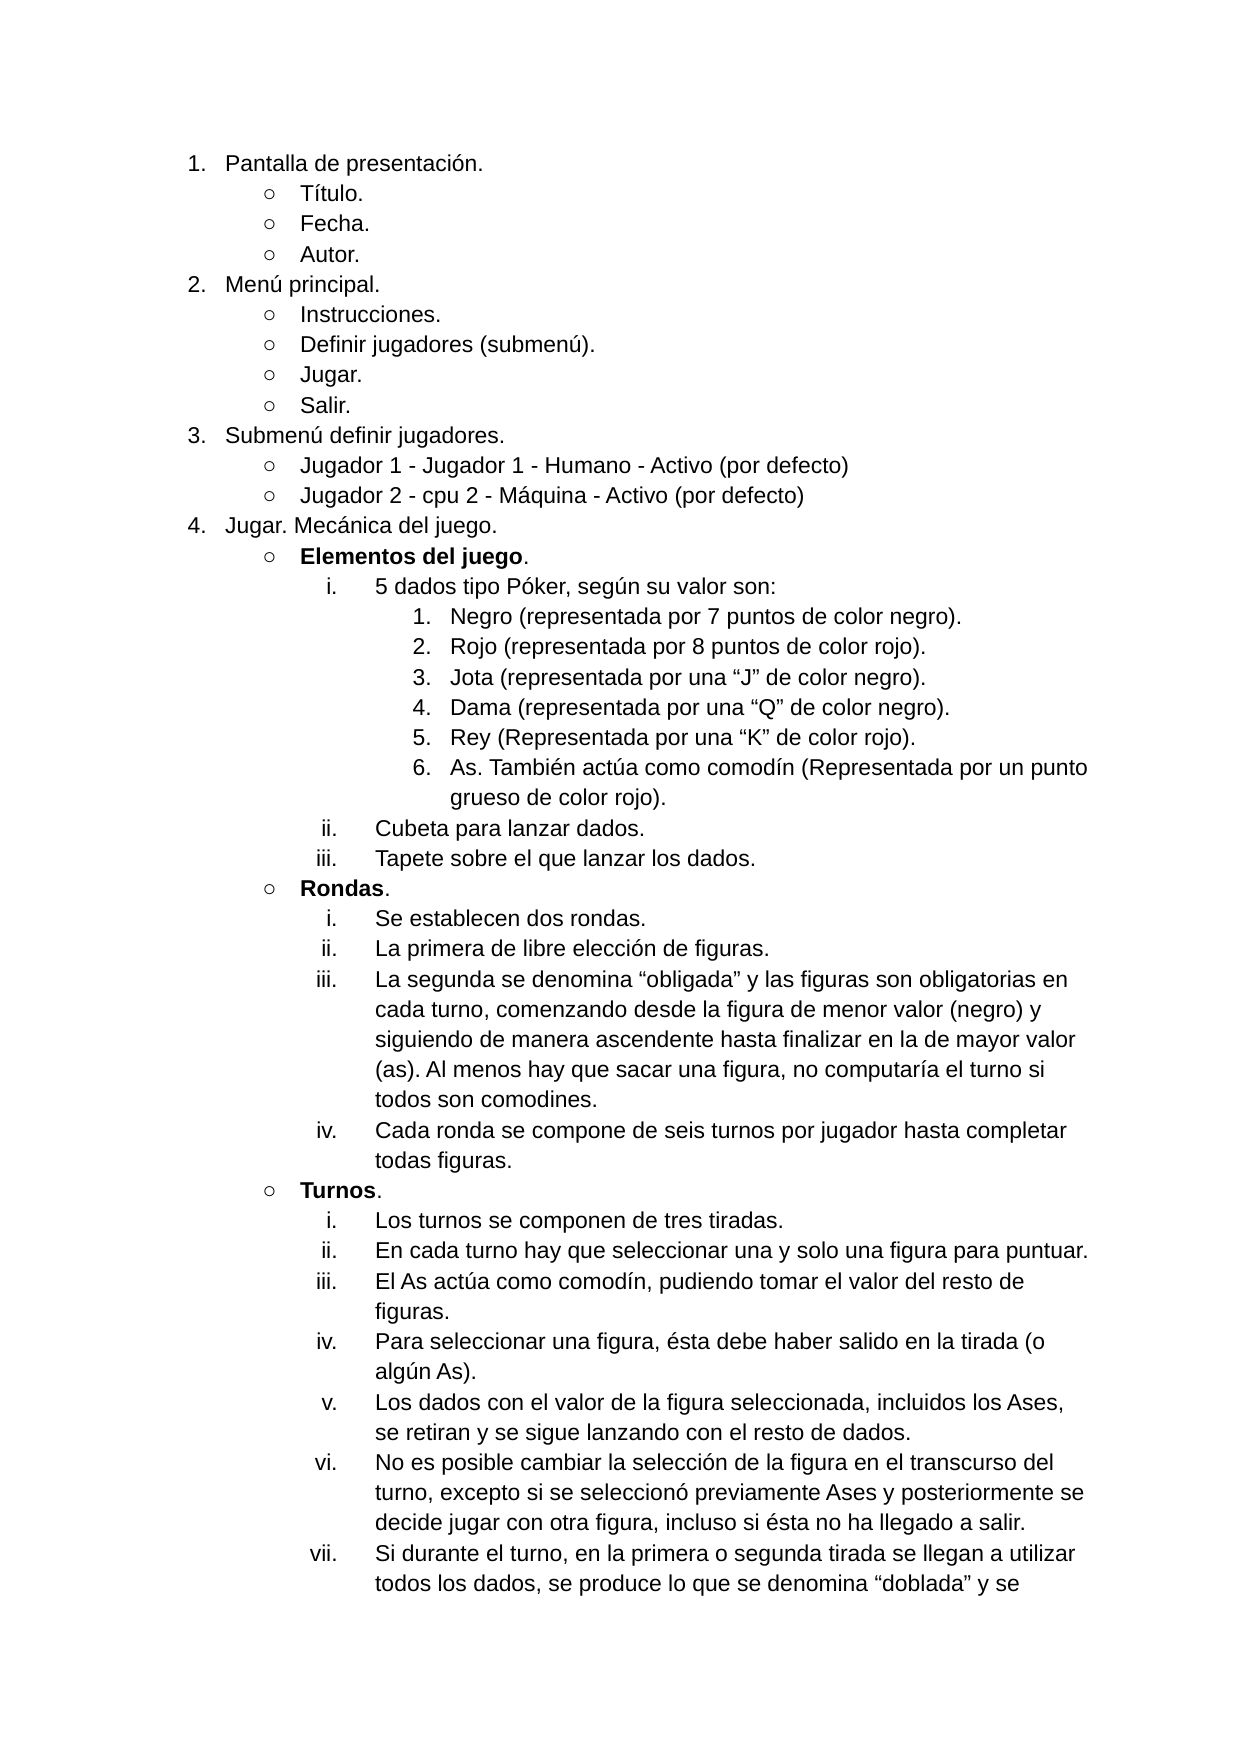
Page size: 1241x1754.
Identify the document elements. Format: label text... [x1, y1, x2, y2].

list Turnos. [262, 1177, 1090, 1203]
list Jugador 1 - Jugador 1 - Humano - Activo (por defecto) [262, 452, 1090, 478]
list Menú principal. [187, 271, 1090, 297]
list Jugar. [262, 361, 1090, 388]
list Dama (representada por una “Q” de color negro). [412, 694, 1090, 720]
list Autor. [262, 241, 1090, 267]
list La primera de libre elección de figuras. [337, 935, 1090, 962]
list Título. [262, 180, 1090, 207]
list Submenú definir jugadores. [187, 422, 1090, 448]
list Negro (representada por 7 puntos de color negro). [412, 603, 1090, 629]
list Cada ronda se compone de seis turnos por jugador hasta completar todas figuras. [337, 1117, 1090, 1173]
list Los dados con el valor de la figura seleccionada, incluidos los Ases, se retiran y se sigue lanzando con el resto de dados. [337, 1388, 1090, 1445]
list El As actúa como comodín, pudiendo tomar el valor del resto de figuras. [337, 1268, 1090, 1324]
list Para seleccionar una figura, ésta debe haber salido en la tirada (o algún As). [337, 1328, 1090, 1385]
list Elementos del juego. [262, 543, 1090, 569]
list Se establecen dos rondas. [337, 905, 1090, 932]
list Cubeta para lanzar dados. [337, 814, 1090, 841]
list Tapete sobre el que lanzar los dados. [337, 845, 1090, 871]
list Jugador 2 - cpu 2 - Máquina - Activo (por defecto) [262, 482, 1090, 509]
list Salir. [262, 392, 1090, 418]
list Instrucciones. [262, 301, 1090, 327]
list Definir jugadores (submenú). [262, 331, 1090, 358]
list Jota (representada por una “J” de color negro). [412, 663, 1090, 690]
list La segunda se denomina “obligada” y las figuras son obligatorias en cada turno, comenzando desde la figura de menor valor (negro) y siguiendo de manera ascendente hasta finalizar en la de mayor valor (as). Al menos hay que sacar una figura, no computaría el turno si todos son comodines. [337, 966, 1090, 1113]
list Rondas. [262, 875, 1090, 901]
list Si durante el turno, en la primera o segunda tirada se llegan a utilizar todos los dados, se produce lo que se denomina “doblada” y se [337, 1539, 1090, 1596]
list 5 dados tipo Póker, según su valor son: [337, 573, 1090, 599]
list Los turnos se componen de tres tiradas. [337, 1207, 1090, 1234]
list No es posible cambiar la selección de la figura en el transcurso del turno, excepto si se seleccionó previamente Ases y posteriormente se decide jugar con otra figura, incluso si ésta no ha llegado a salir. [337, 1449, 1090, 1536]
list Pantalla de presentación. [187, 150, 1090, 176]
list Jugar. Mecánica del juego. [187, 512, 1090, 539]
list Rey (Representada por una “K” de color rojo). [412, 724, 1090, 750]
list As. También actúa como comodín (Representada por un punto grueso de color rojo). [412, 754, 1090, 811]
list Rojo (representada por 8 puntos de color rojo). [412, 633, 1090, 660]
list En cada turno hay que seleccionar una y solo una figura para puntuar. [337, 1237, 1090, 1264]
list Fecha. [262, 210, 1090, 237]
